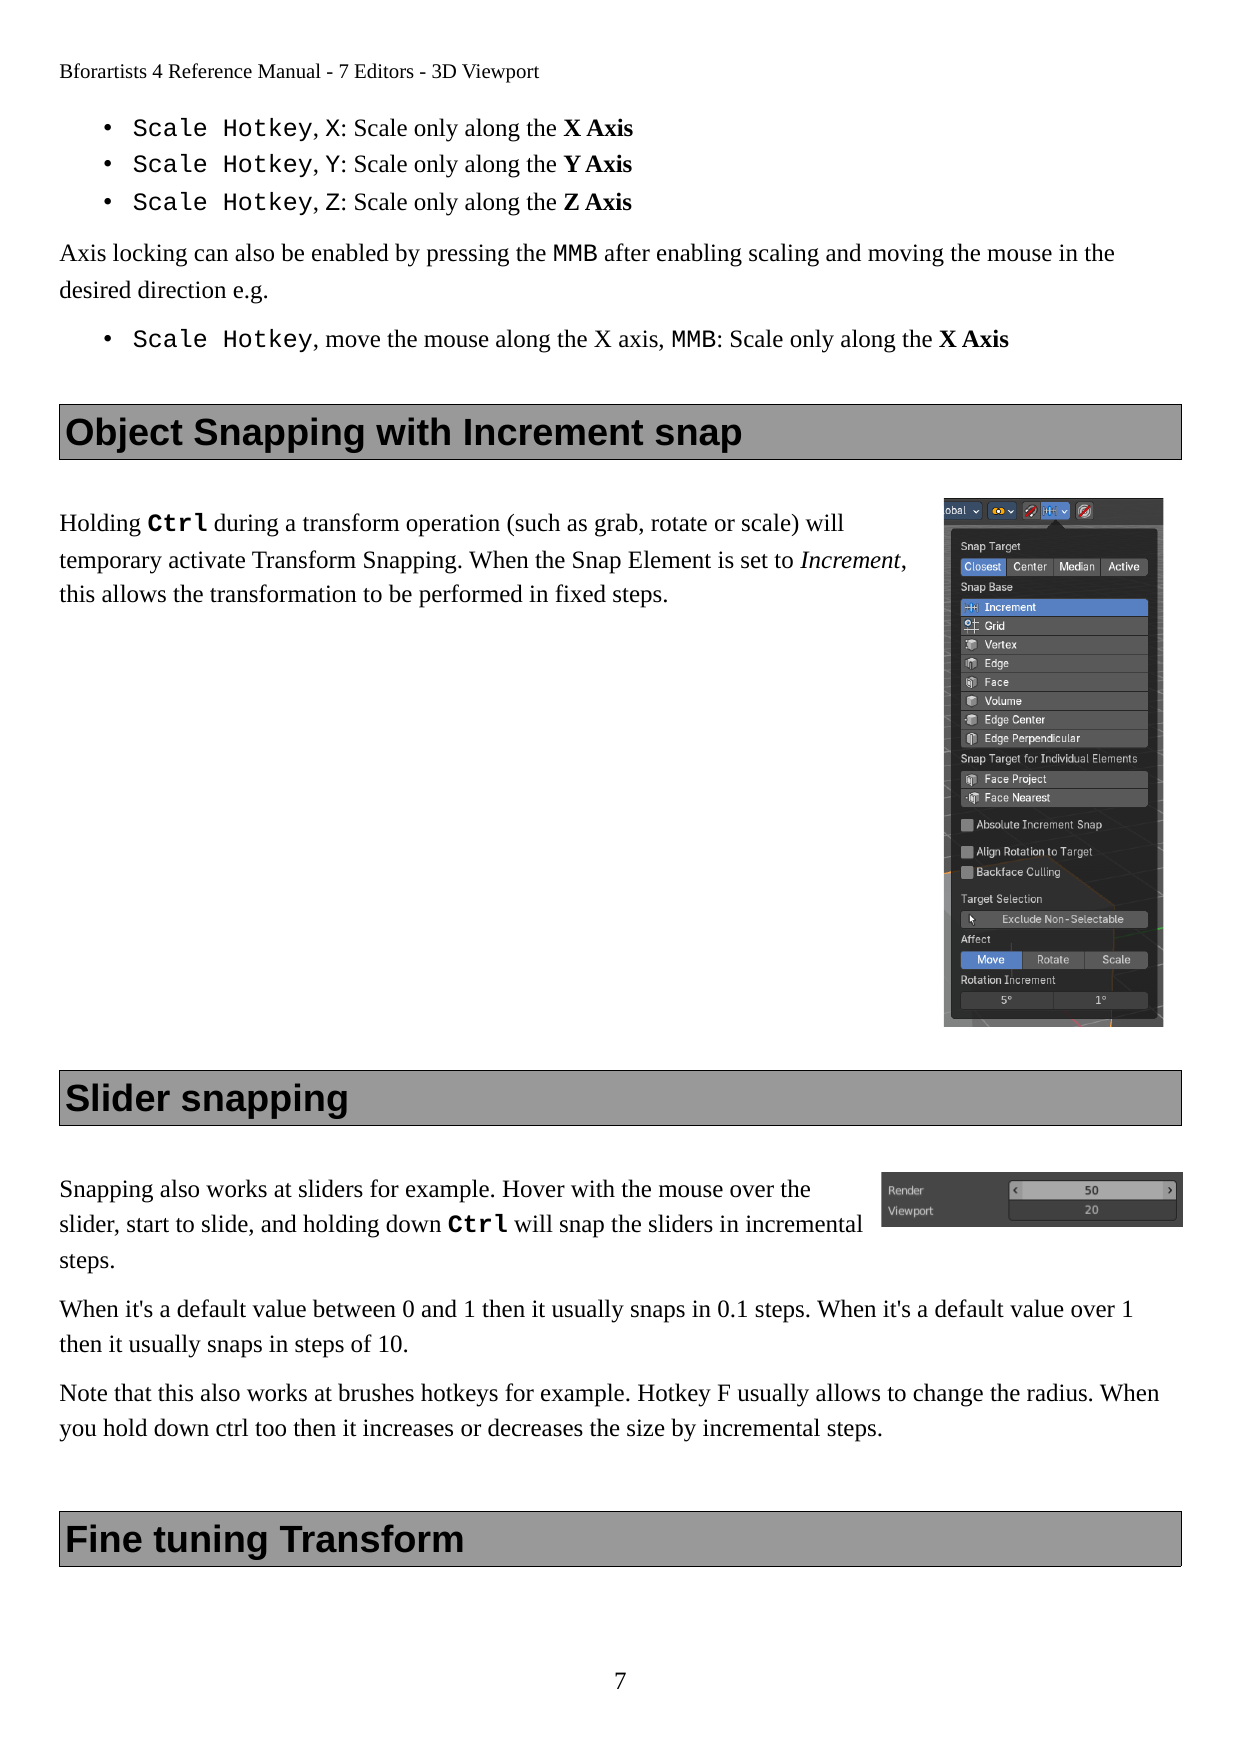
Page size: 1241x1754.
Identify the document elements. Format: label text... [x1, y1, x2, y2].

table_header Slider snapping [60, 1071, 1181, 1125]
picture [943, 498, 1164, 1027]
table_header Object Snapping with Increment snap [60, 405, 1181, 459]
text Note that this also works at brushes hotkeys for example. Hotkey F usually allows to change the radius. When you hold down ctrl too then it increases or decreases the size by incremental steps. [59, 1378, 1181, 1441]
list Scale Hotkey, X: Scale only along the X Axis [103, 113, 1181, 143]
text Snapping also works at sliders for example. Hover with the mouse over the slider, start to slide, and holding down Ctrl will snap the sliders in incremental steps. [59, 1174, 1181, 1274]
picture [881, 1172, 1183, 1227]
table_header Fine tuning Transform [60, 1512, 1181, 1566]
text Axis locking can also be enabled by pressing the MMB after enabling scaling and moving the mouse in the desired direction e.g. [59, 238, 1181, 303]
list Scale Hotkey, Z: Scale only along the Z Axis [103, 187, 1181, 217]
list Scale Hotkey, Y: Scale only along the Y Axis [103, 149, 1181, 180]
text When it's a default value between 0 and 1 then it usually snaps in 0.1 steps. When it's a default value over 1 then it usually snaps in steps of 10. [59, 1294, 1181, 1358]
list Scale Hotkey, move the mouse along the X axis, MMB: Scale only along the X Axis [103, 324, 1181, 354]
text Holding Ctrl during a transform operation (such as grab, rotate or scale) will temporary activate Transform Snapping. When the Snap Element is set to Increment, this allows the transformation to be performed in fixed steps. [59, 508, 943, 608]
